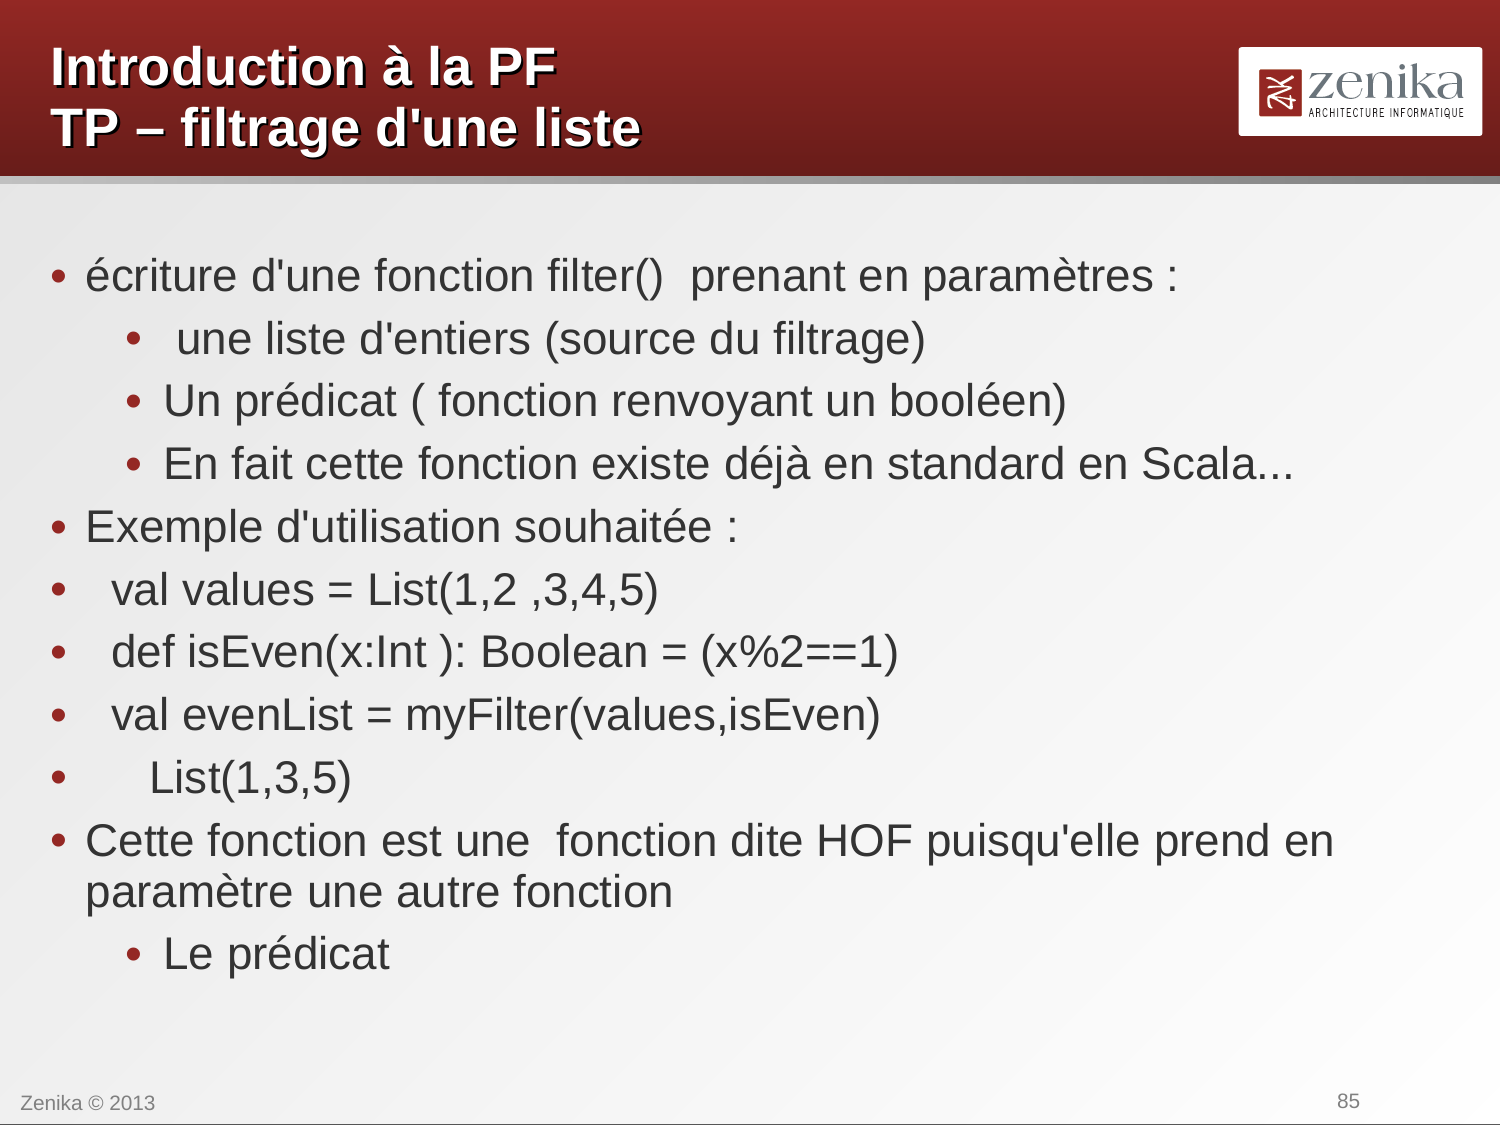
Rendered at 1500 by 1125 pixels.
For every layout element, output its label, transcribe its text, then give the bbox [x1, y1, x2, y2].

list écriture d'une fonction filter() prenant en paramètres : une liste d'entiers (source du filtrage) Un prédicat ( fonction renvoyant un booléen) En fait cette fonction existe déjà en standard en Scala... Exemple d'utilisation souhaitée : val values = List(1,2 ,3,4,5) def isEven(x:Int ): Boolean = (x%2==1) val evenList = myFilter(values,isEven) List(1,3,5) Cette fonction est une fonction dite HOF puisqu'elle prend en paramètre une autre fonction Le prédicat [50, 249, 1435, 1079]
title Introduction à la PF TP – filtrage d'une liste [50, 15, 1206, 180]
picture [1257, 58, 1464, 125]
